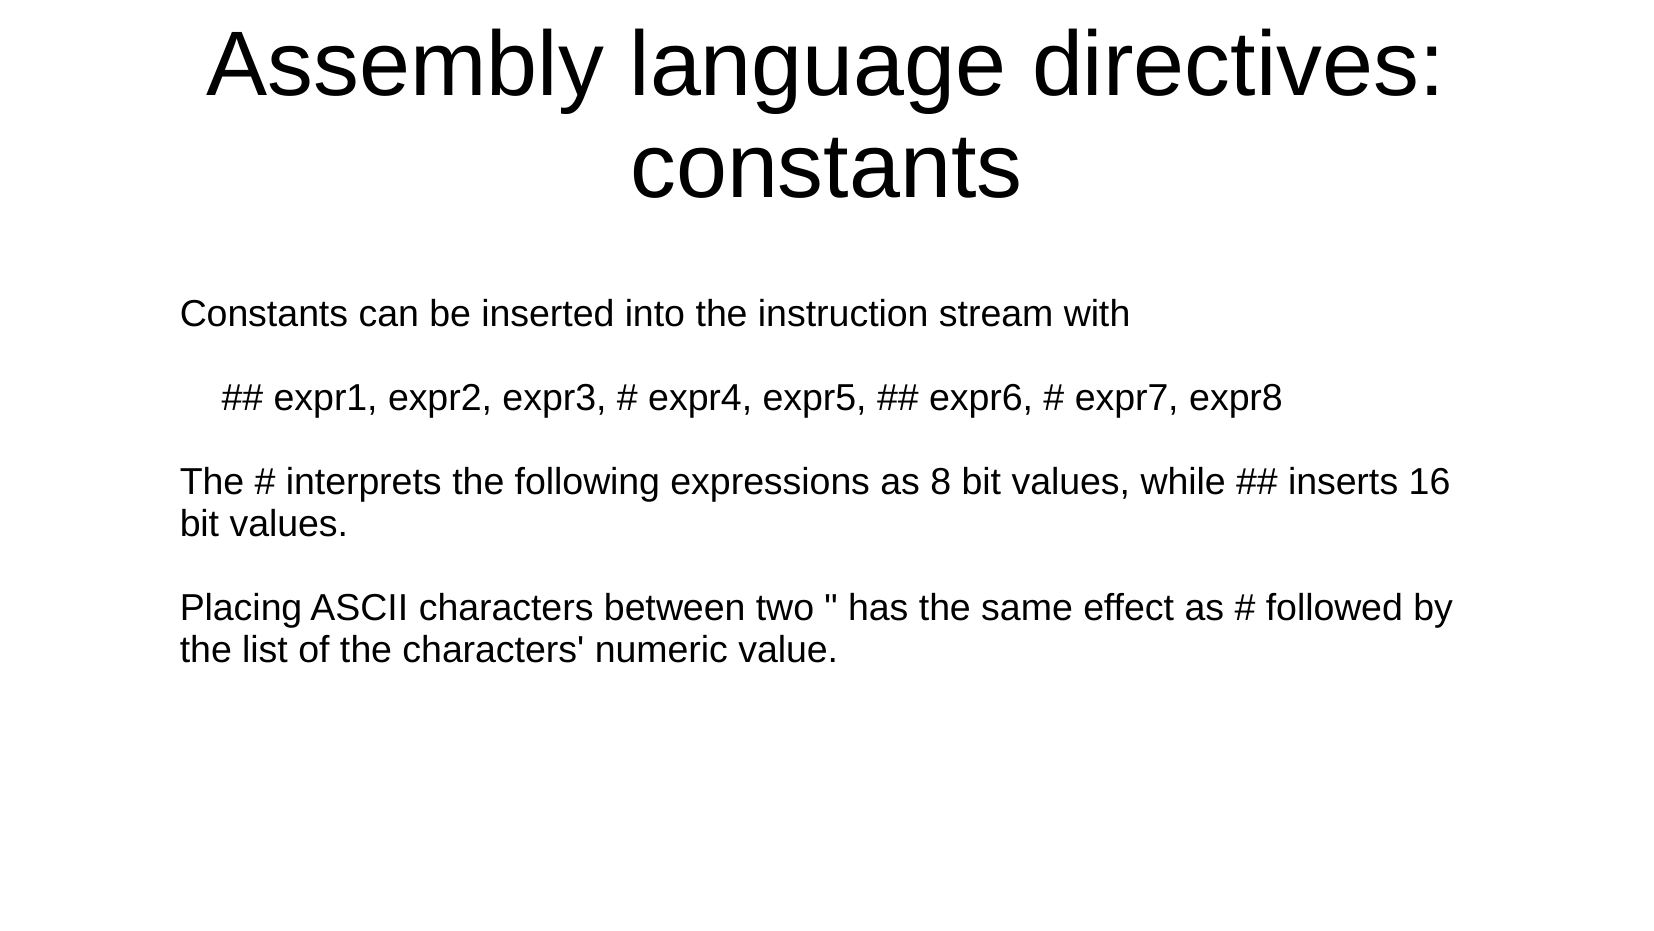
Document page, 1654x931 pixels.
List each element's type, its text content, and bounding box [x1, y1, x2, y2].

title Assembly language directives: constants [82, 12, 1571, 218]
text_box Constants can be inserted into the instruction stream with ## expr1, expr2, expr3, # expr4, expr5, ## expr6, # expr7, expr8 The # interprets the following expressions as 8 bit values, while ## inserts 16 bit values. Placing ASCII characters between two " has the same effect as # followed by the list of the characters' numeric value. [165, 285, 1501, 678]
